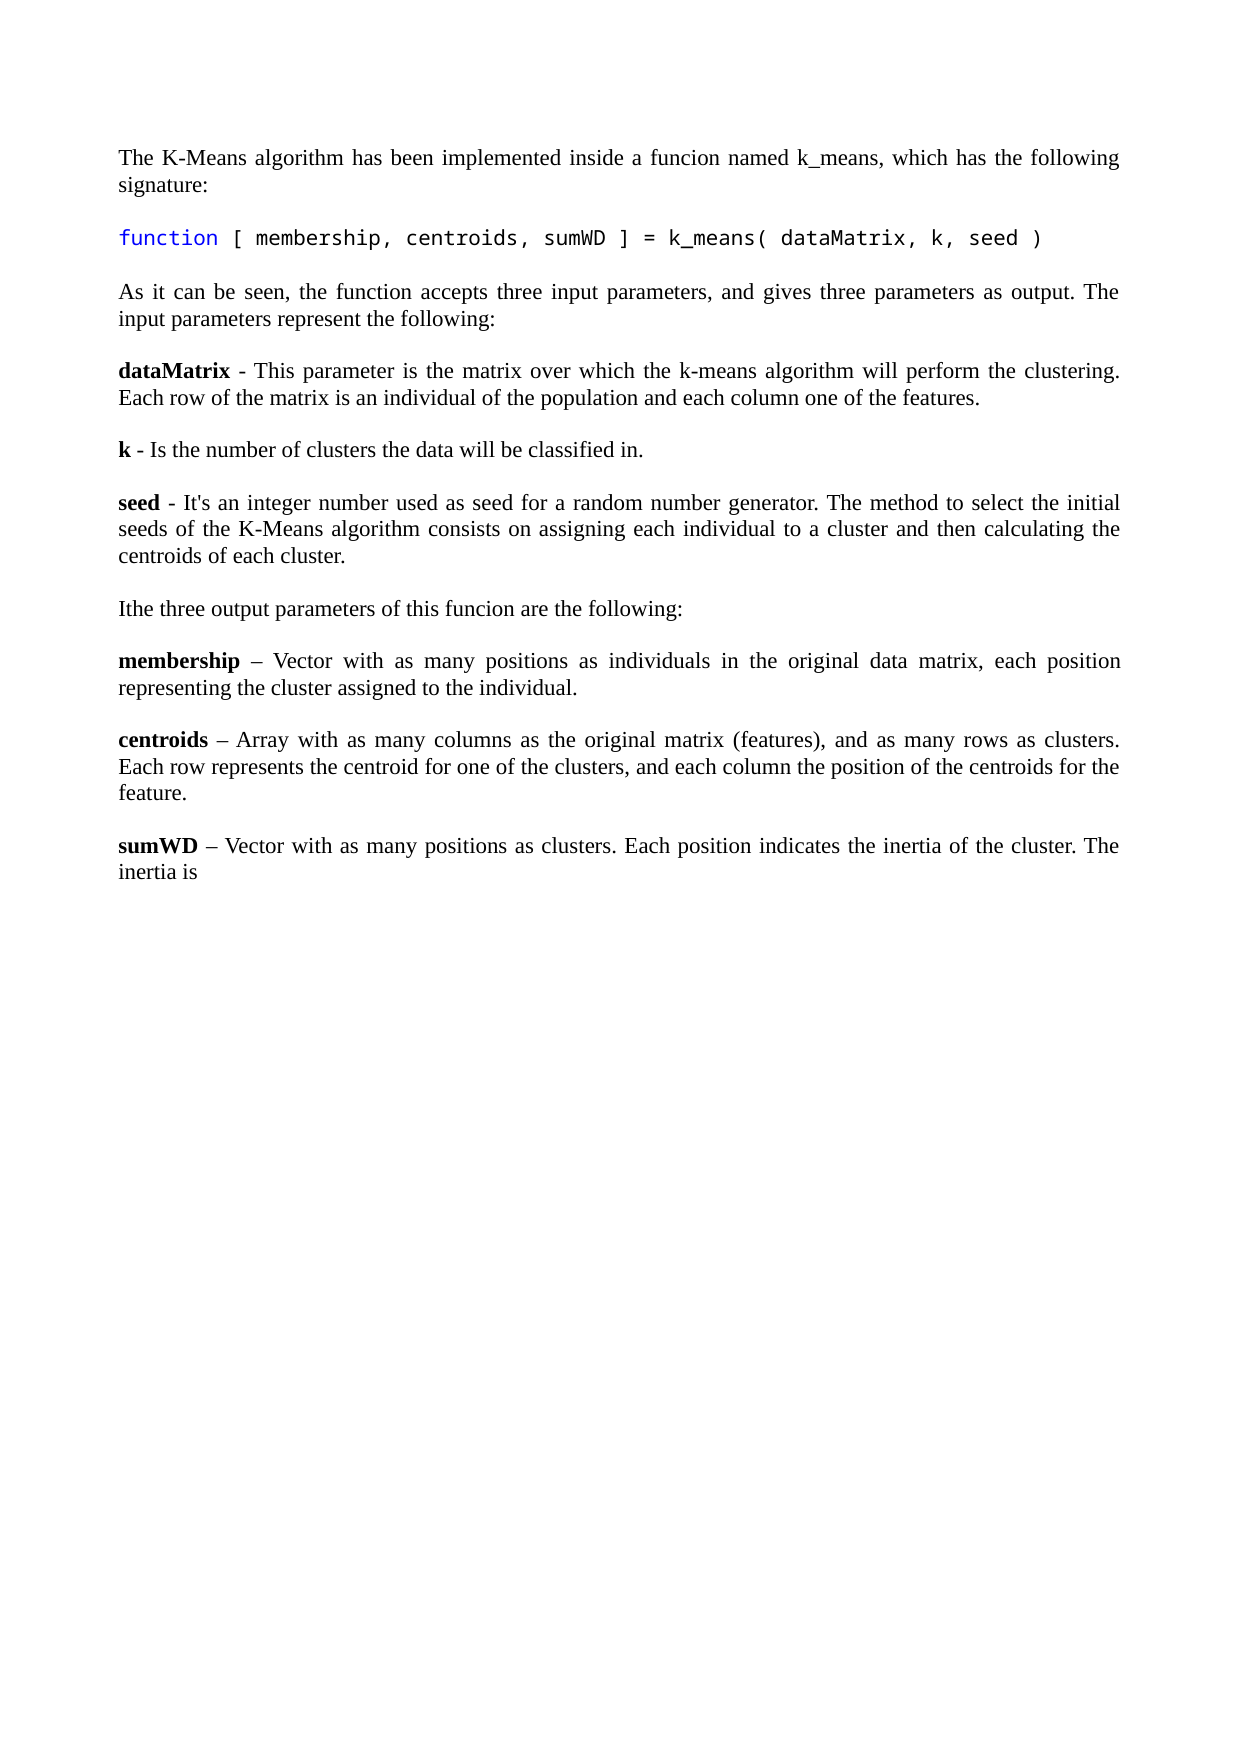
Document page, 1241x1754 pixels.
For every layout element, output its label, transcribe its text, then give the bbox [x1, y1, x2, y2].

text As it can be seen, the function accepts three input parameters, and gives three parameters as output. The input parameters represent the following: [118, 278, 1122, 331]
text k - Is the number of clusters the data will be classified in. [118, 436, 1122, 463]
text seed - It's an integer number used as seed for a random number generator. The method to select the initial seeds of the K-Means algorithm consists on assigning each individual to a cluster and then calculating the centroids of each cluster. [118, 489, 1122, 568]
text function [ membership, centroids, sumWD ] = k_means( dataMatrix, k, seed ) [118, 223, 1122, 252]
text The K-Means algorithm has been implemented inside a funcion named k_means, which has the following signature: [118, 144, 1122, 197]
text sumWD – Vector with as many positions as clusters. Each position indicates the inertia of the cluster. The inertia is [118, 832, 1122, 884]
text Ithe three output parameters of this funcion are the following: [118, 594, 1122, 621]
text dataMatrix - This parameter is the matrix over which the k-means algorithm will perform the clustering. Each row of the matrix is an individual of the population and each column one of the features. [118, 357, 1122, 410]
text centroids – Array with as many columns as the original matrix (features), and as many rows as clusters. Each row represents the centroid for one of the clusters, and each column the position of the centroids for the feature. [118, 726, 1122, 805]
text membership – Vector with as many positions as individuals in the original data matrix, each position representing the cluster assigned to the individual. [118, 647, 1122, 700]
